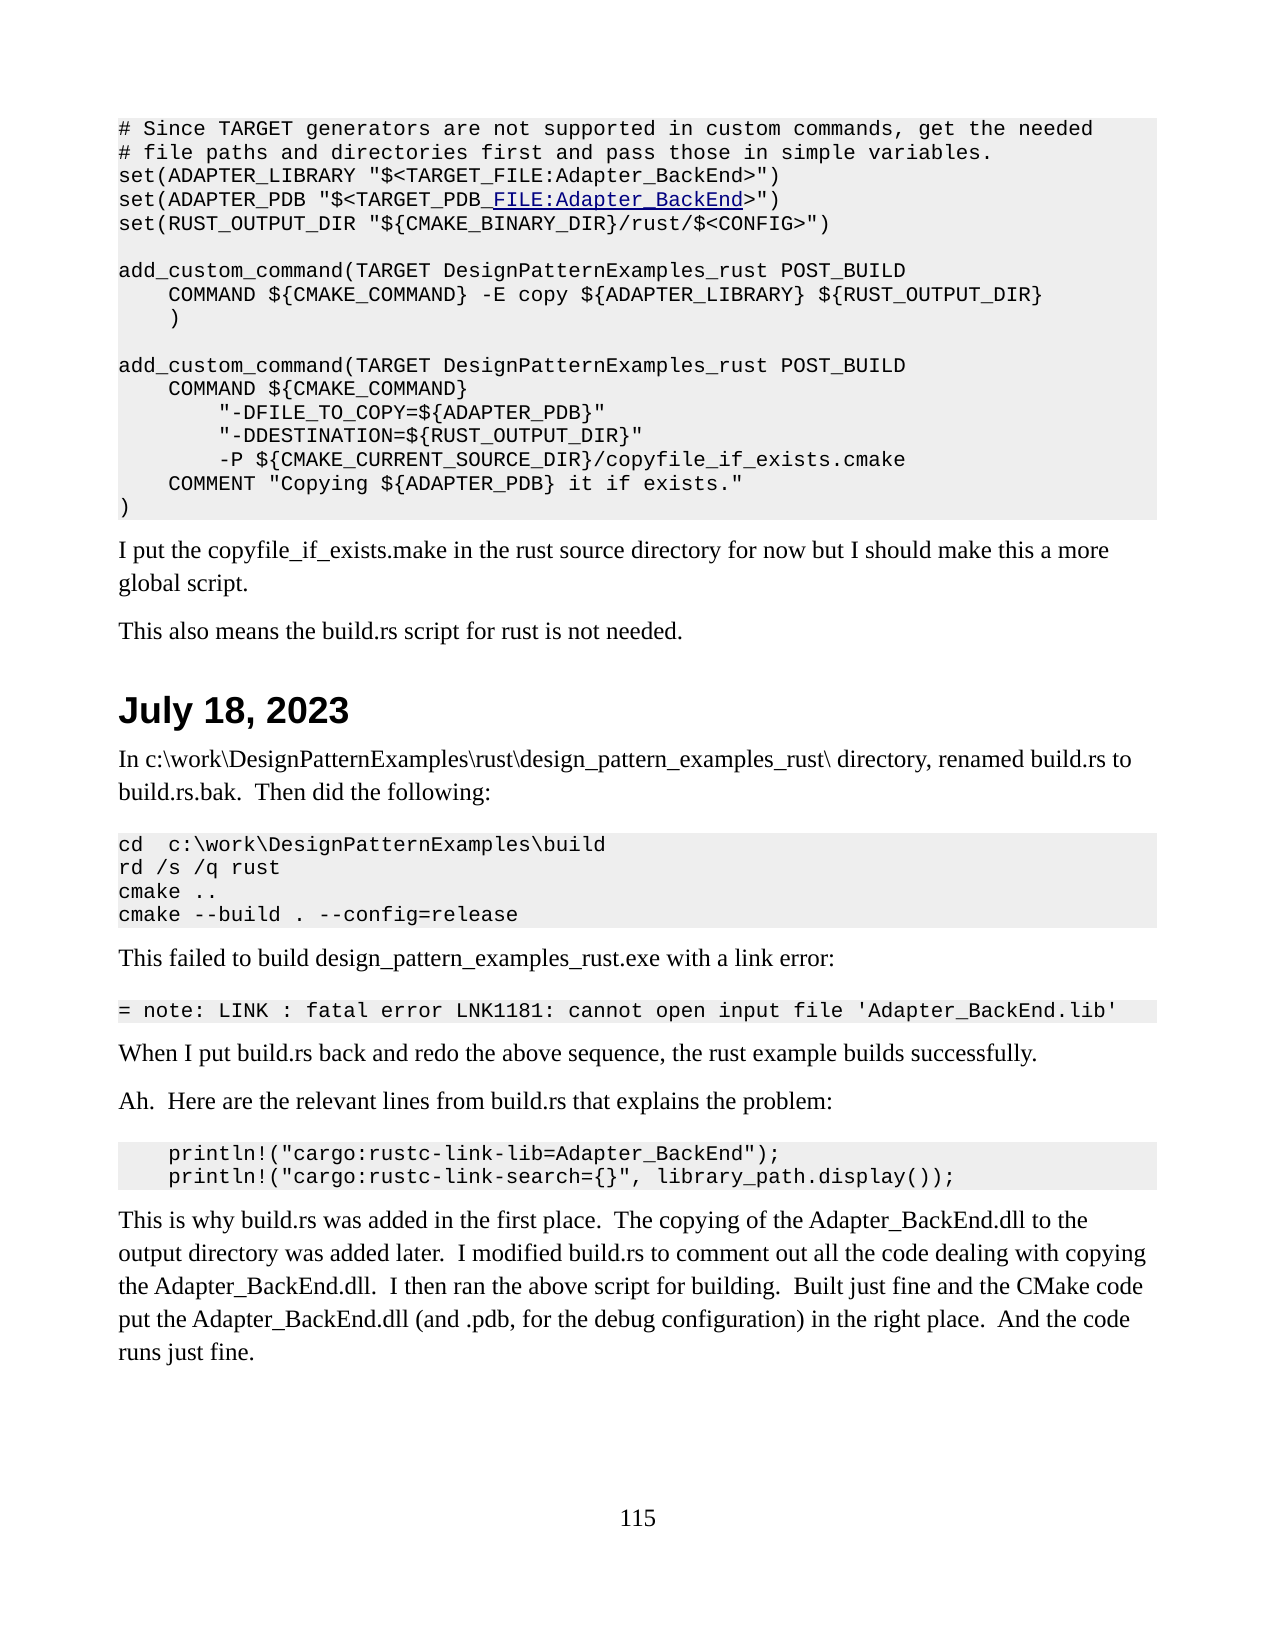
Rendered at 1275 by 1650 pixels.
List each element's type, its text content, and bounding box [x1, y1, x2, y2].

text -P ${CMAKE_CURRENT_SOURCE_DIR}/copyfile_if_exists.cmake [118, 449, 1157, 473]
text set(ADAPTER_PDB "$<TARGET_PDB_FILE:Adapter_BackEnd>") [118, 189, 1157, 213]
text set(ADAPTER_LIBRARY "$<TARGET_FILE:Adapter_BackEnd>") [118, 165, 1157, 189]
subtitle July 18, 2023 [118, 688, 1157, 731]
text This also means the build.rs script for rust is not needed. [118, 616, 1157, 644]
text COMMENT "Copying ${ADAPTER_PDB} it if exists." [118, 473, 1157, 496]
text I put the copyfile_if_exists.make in the rust source directory for now but I should make this a more global script. [118, 535, 1157, 597]
text println!("cargo:rustc-link-search={}", library_path.display()); [118, 1166, 1157, 1190]
text "-DFILE_TO_COPY=${ADAPTER_PDB}" [118, 402, 1157, 426]
text rd /s /q rust [118, 857, 1157, 881]
text # file paths and directories first and pass those in simple variables. [118, 142, 1157, 165]
text cmake --build . --config=release [118, 904, 1157, 928]
text add_custom_command(TARGET DesignPatternExamples_rust POST_BUILD [118, 354, 1157, 378]
text "-DDESTINATION=${RUST_OUTPUT_DIR}" [118, 426, 1157, 449]
text cmake .. [118, 881, 1157, 904]
text Ah. Here are the relevant lines from build.rs that explains the problem: [118, 1086, 1157, 1115]
text COMMAND ${CMAKE_COMMAND} [118, 378, 1157, 402]
text When I put build.rs back and redo the above sequence, the rust example builds successfully. [118, 1038, 1157, 1067]
text = note: LINK : fatal error LNK1181: cannot open input file 'Adapter_BackEnd.lib' [118, 1000, 1157, 1023]
text set(RUST_OUTPUT_DIR "${CMAKE_BINARY_DIR}/rust/$<CONFIG>") [118, 213, 1157, 236]
text This failed to build design_pattern_examples_rust.exe with a link error: [118, 943, 1157, 972]
text COMMAND ${CMAKE_COMMAND} -E copy ${ADAPTER_LIBRARY} ${RUST_OUTPUT_DIR} [118, 284, 1157, 307]
text In c:\work\DesignPatternExamples\rust\design_pattern_examples_rust\ directory, renamed build.rs to build.rs.bak. Then did the following: [118, 744, 1157, 806]
text cd c:\work\DesignPatternExamples\build [118, 833, 1157, 857]
text println!("cargo:rustc-link-lib=Adapter_BackEnd"); [118, 1142, 1157, 1166]
text ) [118, 307, 1157, 331]
text This is why build.rs was added in the first place. The copying of the Adapter_BackEnd.dll to the output directory was added later. I modified build.rs to comment out all the code dealing with copying the Adapter_BackEnd.dll. I then ran the above script for building. Built just fine and the CMake code put the Adapter_BackEnd.dll (and .pdb, for the debug configuration) in the right place. And the code runs just fine. [118, 1205, 1157, 1366]
text ) [118, 496, 1157, 520]
text add_custom_command(TARGET DesignPatternExamples_rust POST_BUILD [118, 260, 1157, 284]
text # Since TARGET generators are not supported in custom commands, get the needed [118, 118, 1157, 142]
